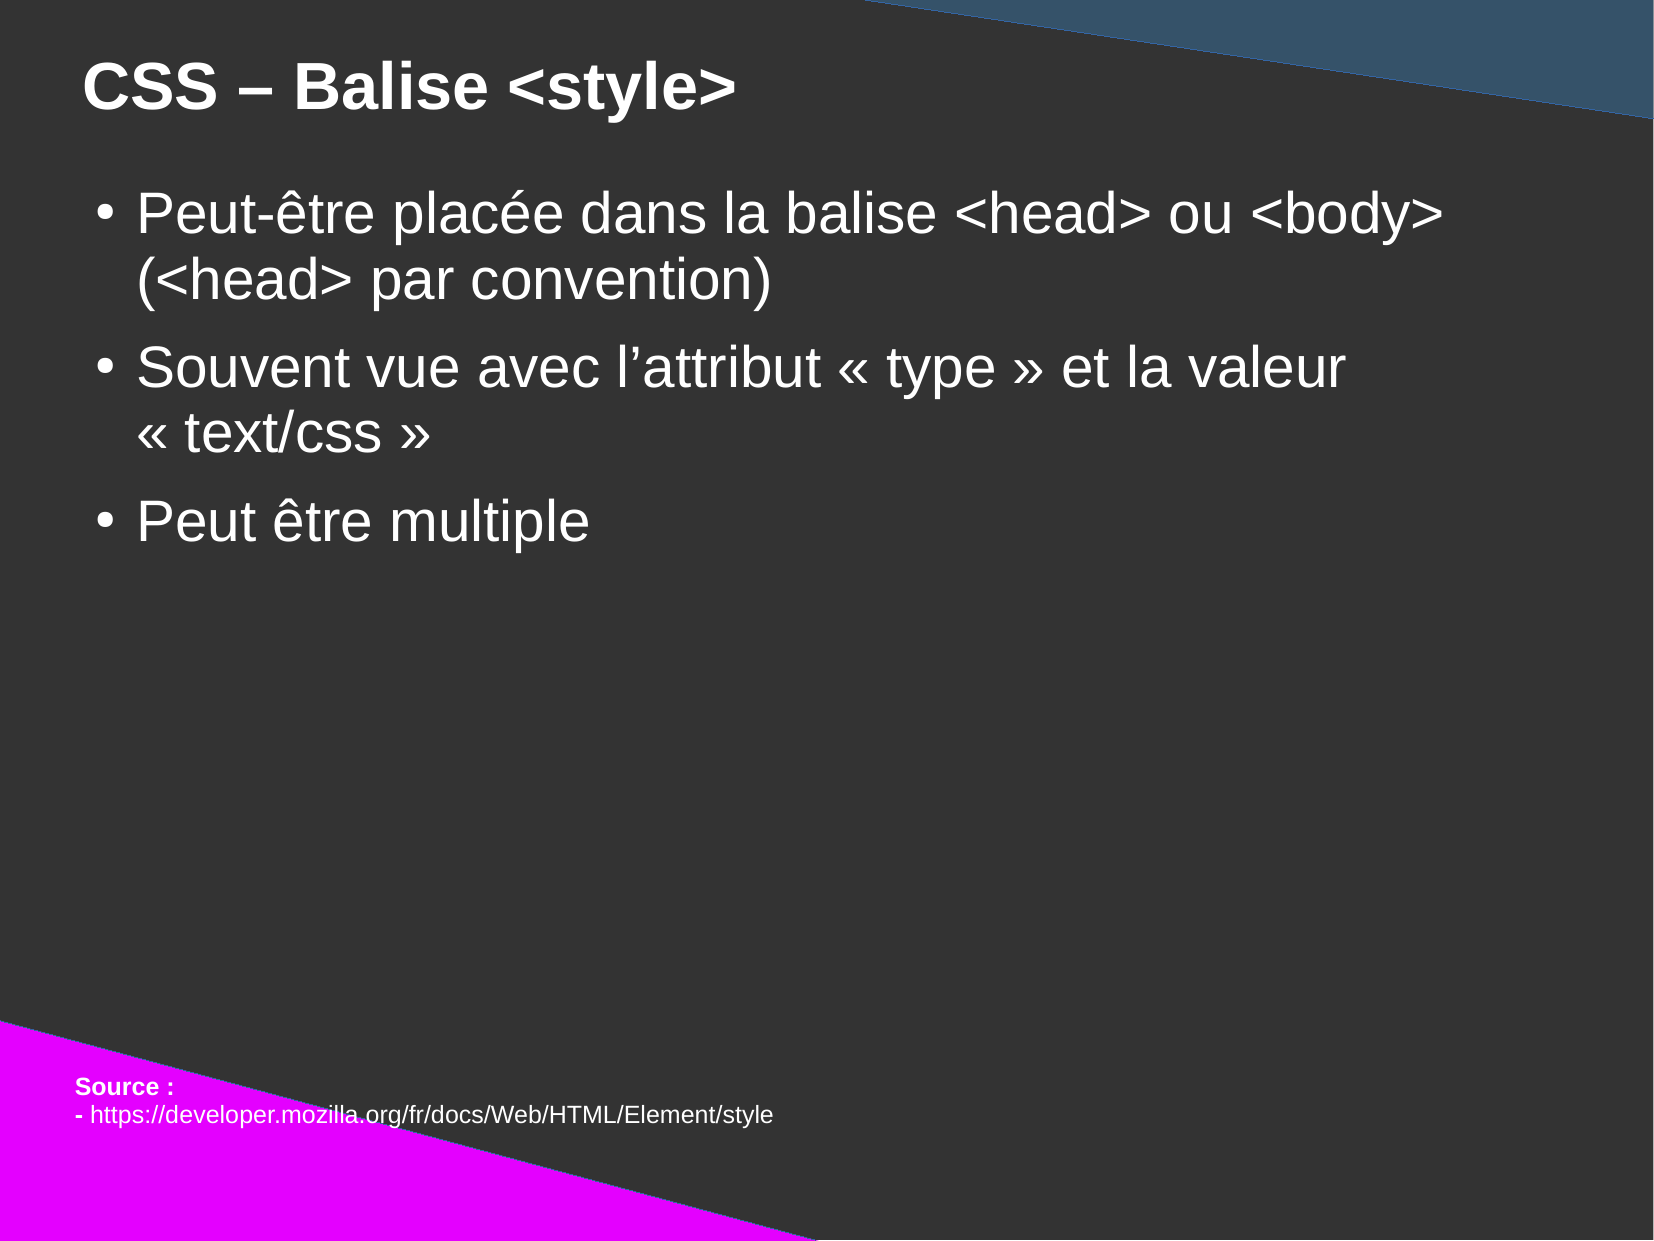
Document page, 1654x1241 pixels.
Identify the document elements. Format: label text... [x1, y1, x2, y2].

text_box [0, 1020, 165, 1241]
list Peut-être placée dans la balise <head> ou <body> (<head> par convention) Souvent vue avec l’attribut « type » et la valeur « text/css » Peut être multiple [80, 180, 1605, 555]
title CSS – Balise <style> [82, 49, 1571, 152]
text_box Source : - https://developer.mozilla.org/fr/docs/Web/HTML/Element/style [59, 1065, 1546, 1241]
text_box [865, 0, 1654, 119]
